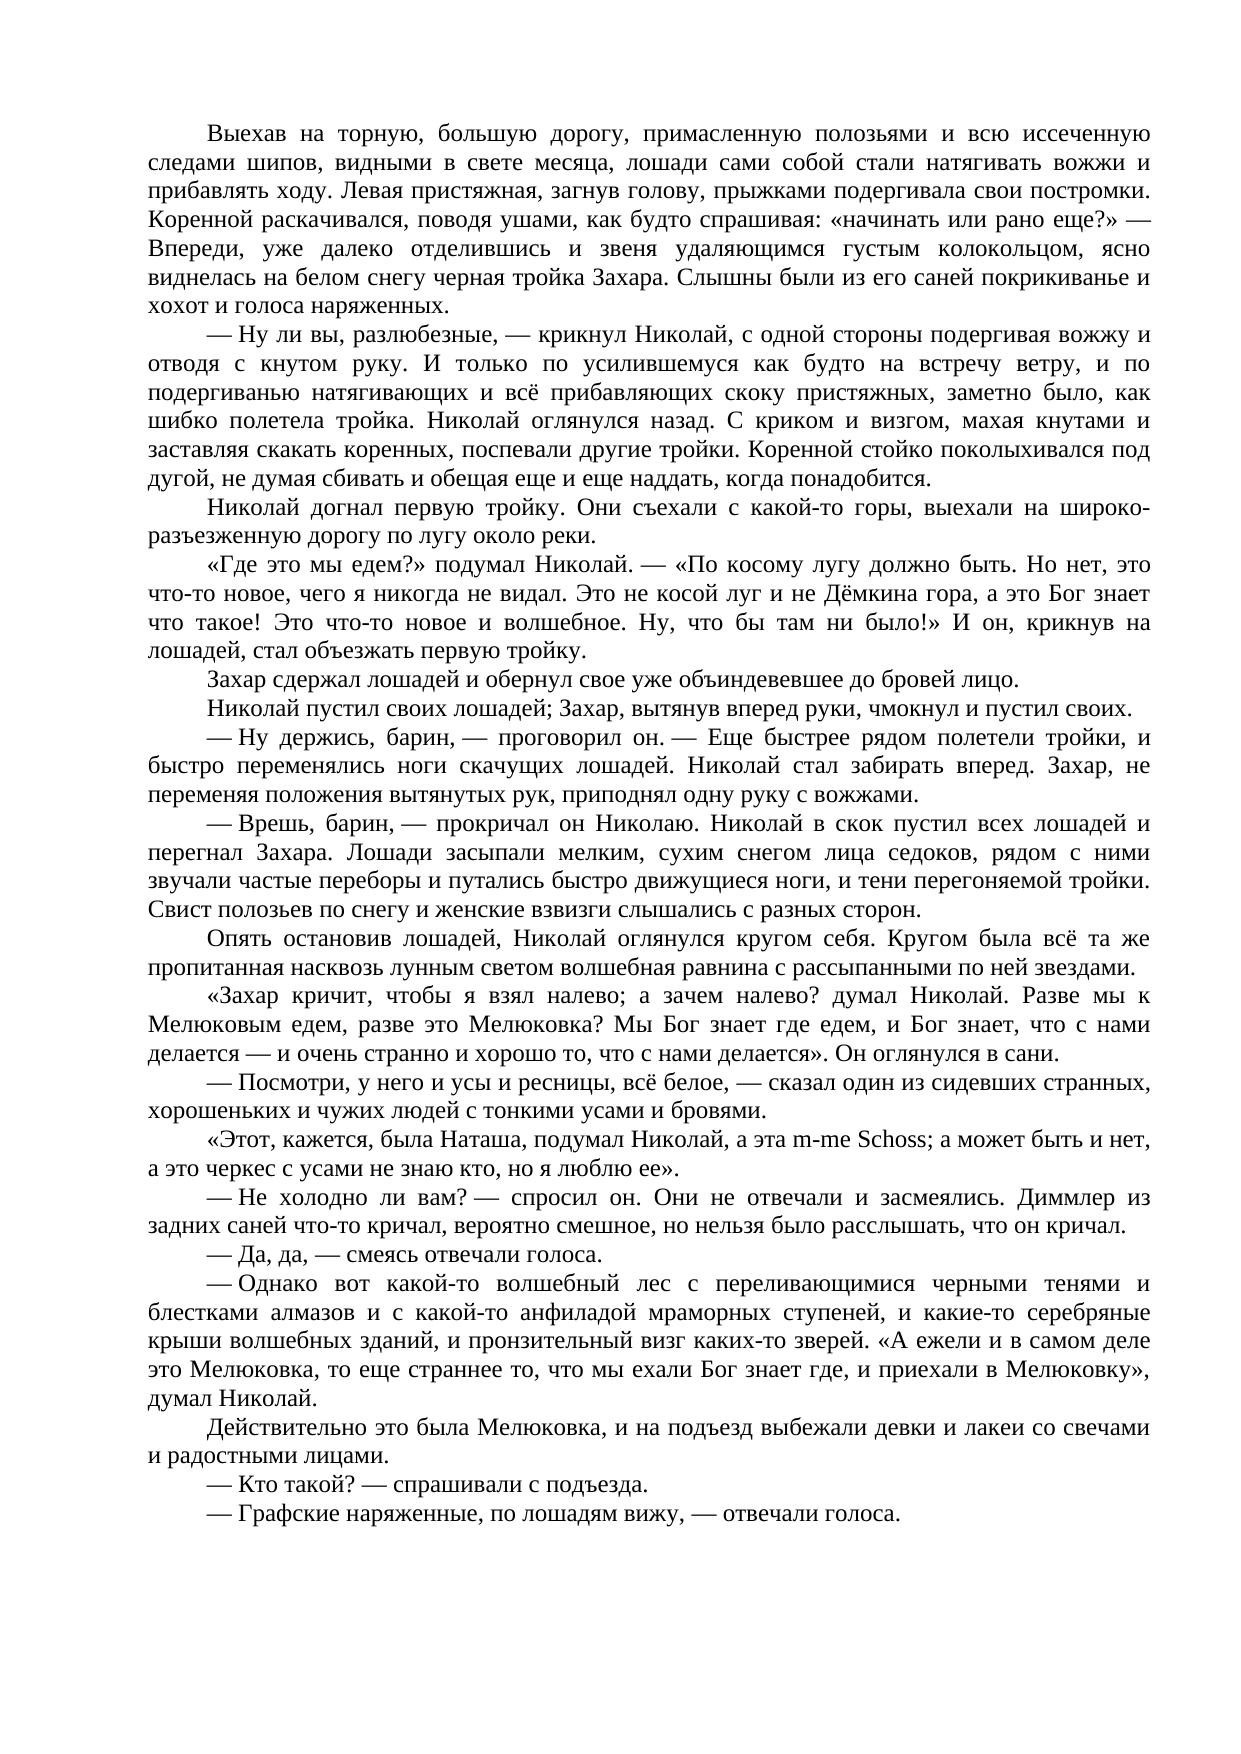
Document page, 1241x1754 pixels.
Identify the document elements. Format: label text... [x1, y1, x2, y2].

text — Кто такой? — спрашивали с подъезда. [148, 1469, 1152, 1498]
text «Захар кричит, чтобы я взял налево; а зачем налево? думал Николай. Разве мы к Мелюковым едем, разве это Мелюковка? Мы Бог знает где едем, и Бог знает, что с нами делается — и очень странно и хорошо то, что с нами делается». Он оглянулся в сани. [148, 981, 1152, 1067]
text — Не холодно ли вам? — спросил он. Они не отвечали и засмеялись. Диммлер из задних саней что-то кричал, вероятно смешное, но нельзя было расслышать, что он кричал. [148, 1182, 1152, 1239]
text «Этот, кажется, была Наташа, подумал Николай, а эта m-me Schoss; а может быть и нет, а это черкес с усами не знаю кто, но я люблю ее». [148, 1124, 1152, 1182]
text Николай догнал первую тройку. Они съехали с какой-то горы, выехали на широко-разъезженную дорогу по лугу около реки. [148, 492, 1152, 549]
text Выехав на торную, большую дорогу, примасленную полозьями и всю иссеченную следами шипов, видными в свете месяца, лошади сами собой стали натягивать вожжи и прибавлять ходу. Левая пристяжная, загнув голову, прыжками подергивала свои постромки. Коренной раскачивался, поводя ушами, как будто спрашивая: «начинать или рано еще?» — Впереди, уже далеко отделившись и звеня удаляющимся густым колокольцом, ясно виднелась на белом снегу черная тройка Захара. Слышны были из его саней покрикиванье и хохот и голоса наряженных. [148, 118, 1152, 319]
text «Где это мы едем?» подумал Николай. — «По косому лугу должно быть. Но нет, это что-то новое, чего я никогда не видал. Это не косой луг и не Дёмкина гора, а это Бог знает что такое! Это что-то новое и волшебное. Ну, что бы там ни было!» И он, крикнув на лошадей, стал объезжать первую тройку. [148, 549, 1152, 664]
text Действительно это была Мелюковка, и на подъезд выбежали девки и лакеи со свечами и радостными лицами. [148, 1412, 1152, 1469]
text Захар сдержал лошадей и обернул свое уже объиндевевшее до бровей лицо. [148, 664, 1152, 693]
text Николай пустил своих лошадей; Захар, вытянув вперед руки, чмокнул и пустил своих. [148, 693, 1152, 722]
text — Да, да, — смеясь отвечали голоса. [148, 1239, 1152, 1268]
text — Врешь, барин, — прокричал он Николаю. Николай в скок пустил всех лошадей и перегнал Захара. Лошади засыпали мелким, сухим снегом лица седоков, рядом с ними звучали частые переборы и путались быстро движущиеся ноги, и тени перегоняемой тройки. Свист полозьев по снегу и женские взвизги слышались с разных сторон. [148, 808, 1152, 923]
text — Однако вот какой-то волшебный лес с переливающимися черными тенями и блестками алмазов и с какой-то анфиладой мраморных ступеней, и какие-то серебряные крыши волшебных зданий, и пронзительный визг каких-то зверей. «А ежели и в самом деле это Мелюковка, то еще страннее то, что мы ехали Бог знает где, и приехали в Мелюковку», думал Николай. [148, 1268, 1152, 1412]
text Опять остановив лошадей, Николай оглянулся кругом себя. Кругом была всё та же пропитанная насквозь лунным светом волшебная равнина с рассыпанными по ней звездами. [148, 923, 1152, 981]
text — Ну ли вы, разлюбезные, — крикнул Николай, с одной стороны подергивая вожжу и отводя с кнутом pуку. И только по усилившемуся как будто на встречу ветру, и по подергиванью натягивающих и всё прибавляющих скоку пристяжных, заметно было, как шибко полетела тройка. Николай оглянулся назад. С криком и визгом, махая кнутами и заставляя скакать коренных, поспевали другие тройки. Коренной стойко поколыхивался под дугой, не думая сбивать и обещая еще и еще наддать, когда понадобится. [148, 319, 1152, 492]
text — Посмотри, у него и усы и ресницы, всё белое, — сказал один из сидевших странных, хорошеньких и чужих людей с тонкими усами и бровями. [148, 1067, 1152, 1124]
text — Ну держись, барин, — проговорил он. — Еще быстрее рядом полетели тройки, и быстро переменялись ноги скачущих лошадей. Николай стал забирать вперед. Захар, не переменяя положения вытянутых рук, приподнял одну руку с вожжами. [148, 722, 1152, 808]
text — Графские наряженные, по лошадям вижу, — отвечали голоса. [148, 1498, 1152, 1527]
